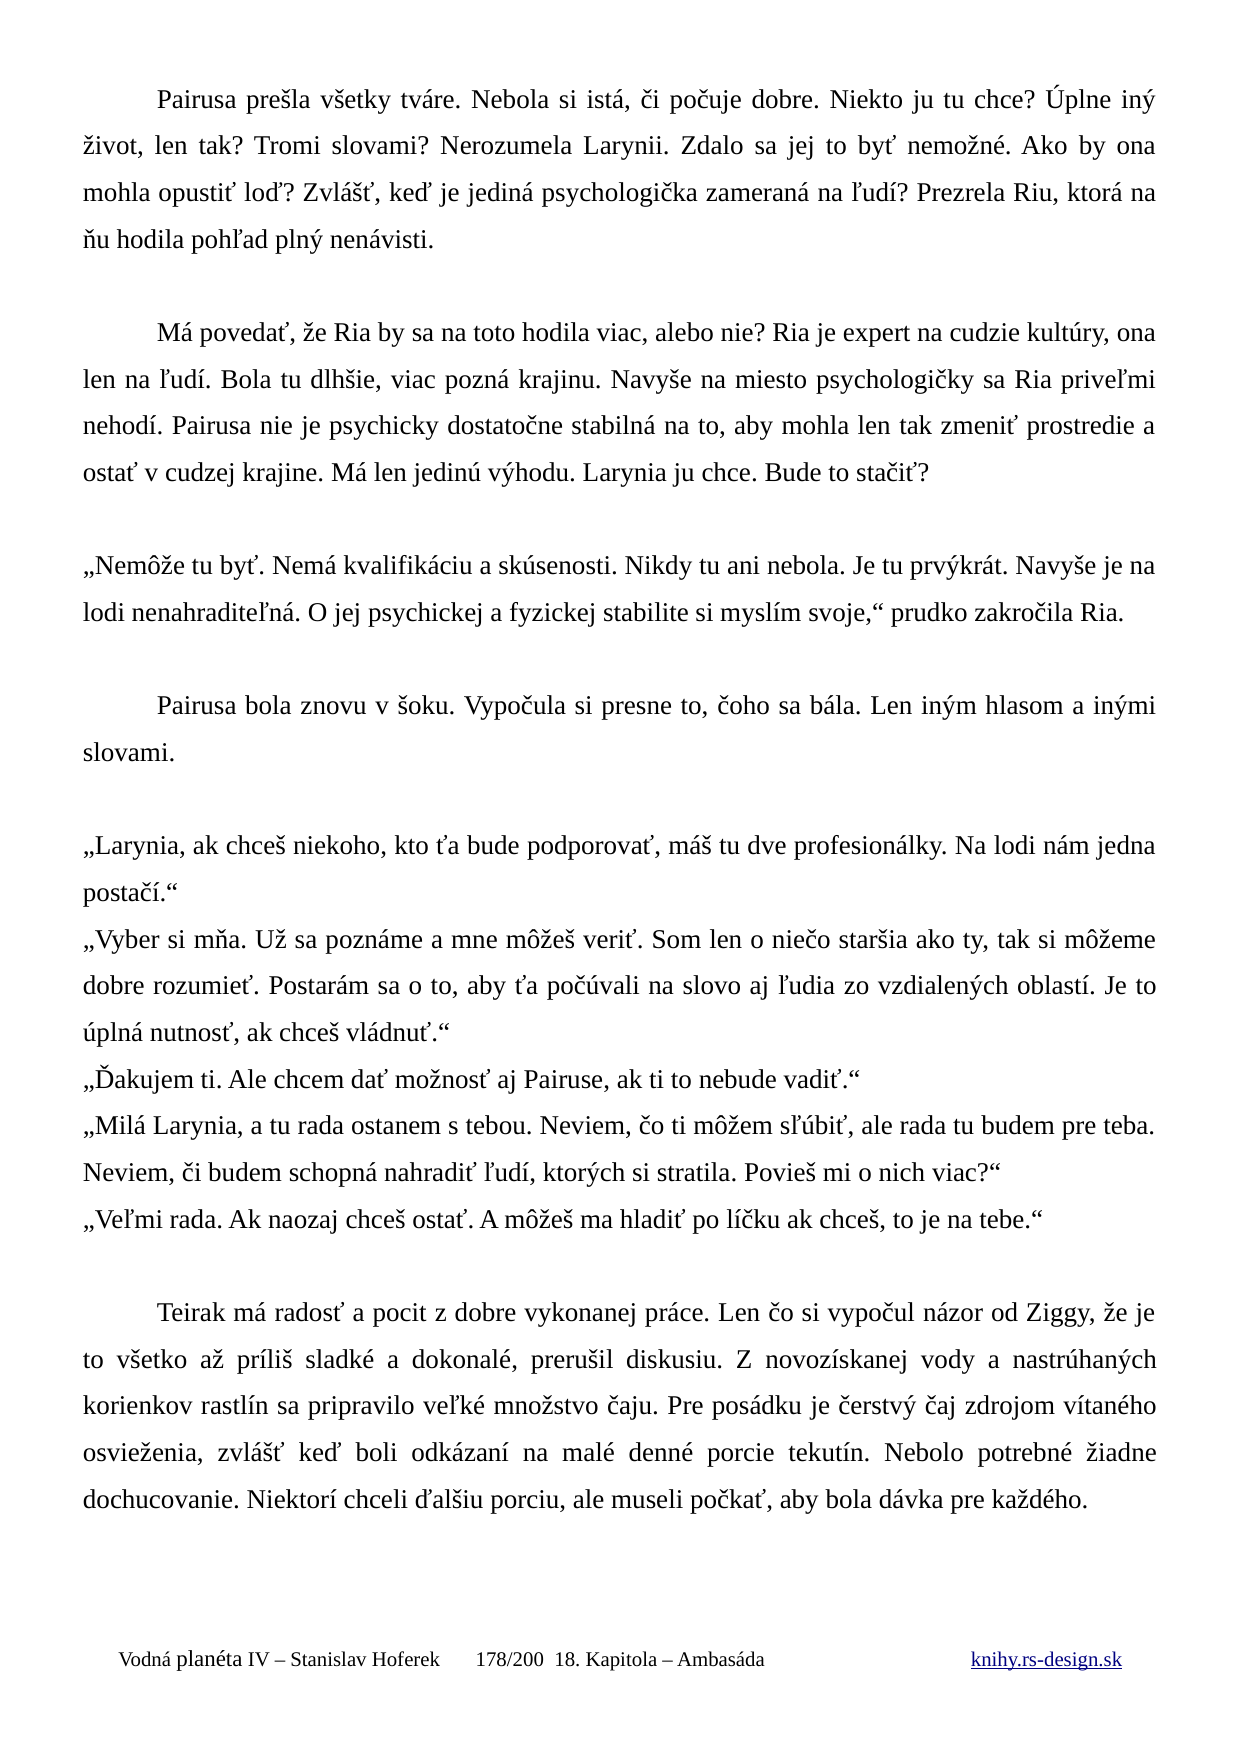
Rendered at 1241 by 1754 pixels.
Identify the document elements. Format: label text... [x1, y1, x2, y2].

text „Larynia, ak chceš niekoho, kto ťa bude podporovať, máš tu dve profesionálky. Na lodi nám jedna postačí.“ [83, 829, 1157, 907]
text Má povedať, že Ria by sa na toto hodila viac, alebo nie? Ria je expert na cudzie kultúry, ona len na ľudí. Bola tu dlhšie, viac pozná krajinu. Navyše na miesto psychologičky sa Ria priveľmi nehodí. Pairusa nie je psychicky dostatočne stabilná na to, aby mohla len tak zmeniť prostredie a ostať v cudzej krajine. Má len jedinú výhodu. Larynia ju chce. Bude to stačiť? [83, 316, 1157, 487]
text Pairusa prešla všetky tváre. Nebola si istá, či počuje dobre. Niekto ju tu chce? Úplne iný život, len tak? Tromi slovami? Nerozumela Larynii. Zdalo sa jej to byť nemožné. Ako by ona mohla opustiť loď? Zvlášť, keď je jediná psychologička zameraná na ľudí? Prezrela Riu, ktorá na ňu hodila pohľad plný nenávisti. [83, 83, 1157, 254]
text Teirak má radosť a pocit z dobre vykonanej práce. Len čo si vypočul názor od Ziggy, že je to všetko až príliš sladké a dokonalé, prerušil diskusiu. Z novozískanej vody a nastrúhaných korienkov rastlín sa pripravilo veľké množstvo čaju. Pre posádku je čerstvý čaj zdrojom vítaného osvieženia, zvlášť keď boli odkázaní na malé denné porcie tekutín. Nebolo potrebné žiadne dochucovanie. Niektorí chceli ďalšiu porciu, ale museli počkať, aby bola dávka pre každého. [83, 1296, 1157, 1514]
text „Ďakujem ti. Ale chcem dať možnosť aj Pairuse, ak ti to nebude vadiť.“ [83, 1063, 1157, 1094]
text Pairusa bola znovu v šoku. Vypočula si presne to, čoho sa bála. Len iným hlasom a inými slovami. [83, 689, 1157, 767]
text „Nemôže tu byť. Nemá kvalifikáciu a skúsenosti. Nikdy tu ani nebola. Je tu prvýkrát. Navyše je na lodi nenahraditeľná. O jej psychickej a fyzickej stabilite si myslím svoje,“ prudko zakročila Ria. [83, 549, 1157, 627]
text „Milá Larynia, a tu rada ostanem s tebou. Neviem, čo ti môžem sľúbiť, ale rada tu budem pre teba. Neviem, či budem schopná nahradiť ľudí, ktorých si stratila. Povieš mi o nich viac?“ [83, 1109, 1157, 1187]
text „Vyber si mňa. Už sa poznáme a mne môžeš veriť. Som len o niečo staršia ako ty, tak si môžeme dobre rozumieť. Postarám sa o to, aby ťa počúvali na slovo aj ľudia zo vzdialených oblastí. Je to úplná nutnosť, ak chceš vládnuť.“ [83, 923, 1157, 1047]
text „Veľmi rada. Ak naozaj chceš ostať. A môžeš ma hladiť po líčku ak chceš, to je na tebe.“ [83, 1203, 1157, 1234]
